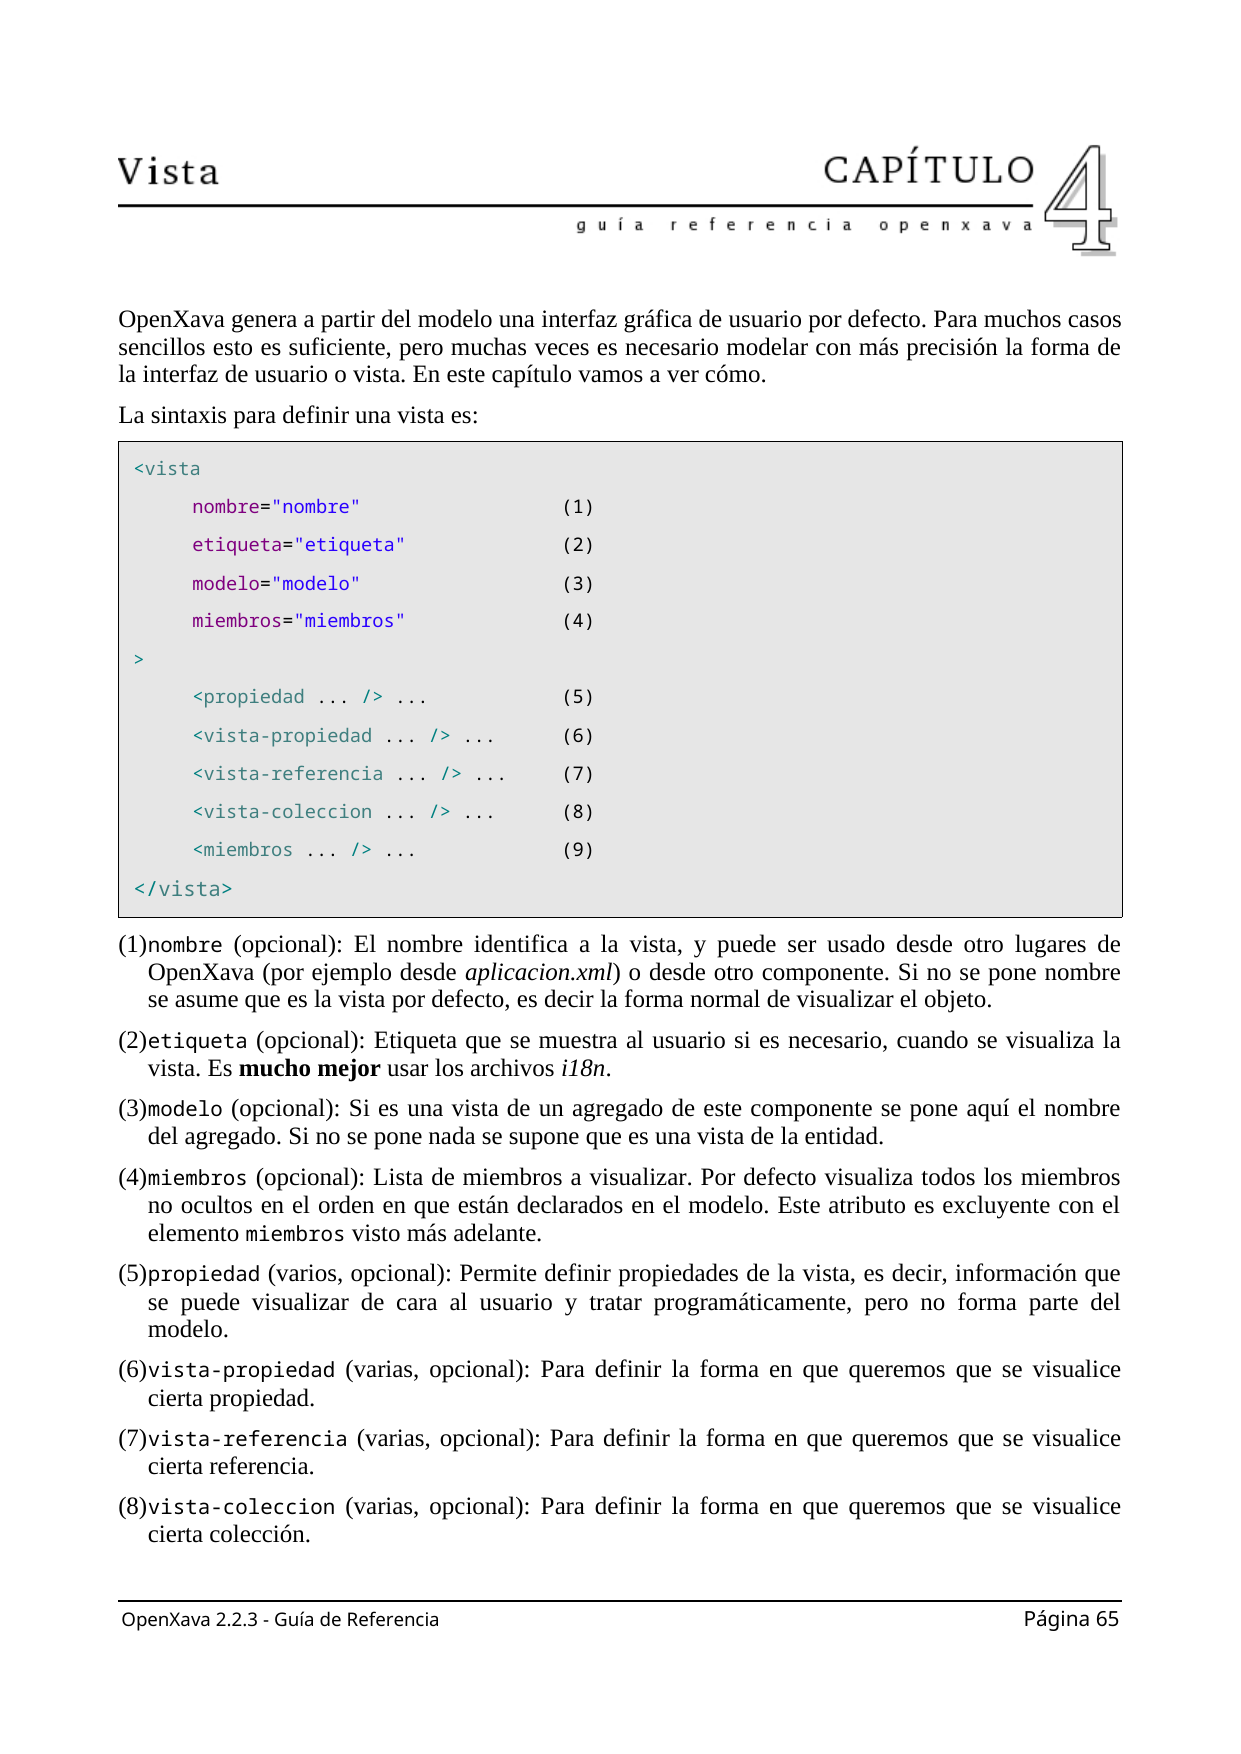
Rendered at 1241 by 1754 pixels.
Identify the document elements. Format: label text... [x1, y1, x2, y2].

list nombre (opcional): El nombre identifica a la vista, y puede ser usado desde otro lugares de OpenXava (por ejemplo desde aplicacion.xml) o desde otro componente. Si no se pone nombre se asume que es la vista por defecto, es decir la forma normal de visualizar el objeto. [118, 930, 1122, 1013]
text <propiedad ... /> ... (5) [119, 669, 1122, 707]
text <vista [119, 442, 1122, 479]
text nombre="nombre" (1) [119, 479, 1122, 517]
text <miembros ... /> ... (9) [119, 821, 1122, 859]
picture [118, 118, 1122, 288]
list vista-propiedad (varias, opcional): Para definir la forma en que queremos que se visualice cierta propiedad. [118, 1356, 1122, 1411]
list propiedad (varios, opcional): Permite definir propiedades de la vista, es decir, información que se puede visualizar de cara al usuario y tratar programáticamente, pero no forma parte del modelo. [118, 1259, 1122, 1343]
list etiqueta (opcional): Etiqueta que se muestra al usuario si es necesario, cuando se visualiza la vista. Es mucho mejor usar los archivos i18n. [118, 1026, 1122, 1082]
text etiqueta="etiqueta" (2) [119, 517, 1122, 555]
text OpenXava genera a partir del modelo una interfaz gráfica de usuario por defecto. Para muchos casos sencillos esto es suficiente, pero muchas veces es necesario modelar con más precisión la forma de la interfaz de usuario o vista. En este capítulo vamos a ver cómo. [118, 305, 1122, 388]
text miembros="miembros" (4) [119, 593, 1122, 631]
text <vista-coleccion ... /> ... (8) [119, 783, 1122, 821]
subtitle Vista [118, 288, 1122, 293]
list vista-referencia (varias, opcional): Para definir la forma en que queremos que se visualice cierta referencia. [118, 1424, 1122, 1480]
text </vista> [119, 859, 1122, 917]
text > [119, 631, 1122, 669]
text <vista-propiedad ... /> ... (6) [119, 707, 1122, 745]
list miembros (opcional): Lista de miembros a visualizar. Por defecto visualiza todos los miembros no ocultos en el orden en que están declarados en el modelo. Este atributo es excluyente con el elemento miembros visto más adelante. [118, 1163, 1122, 1247]
text <vista-referencia ... /> ... (7) [119, 745, 1122, 783]
text La sintaxis para definir una vista es: [118, 401, 1122, 428]
text modelo="modelo" (3) [119, 555, 1122, 593]
list modelo (opcional): Si es una vista de un agregado de este componente se pone aquí el nombre del agregado. Si no se pone nada se supone que es una vista de la entidad. [118, 1094, 1122, 1150]
list vista-coleccion (varias, opcional): Para definir la forma en que queremos que se visualice cierta colección. [118, 1492, 1122, 1548]
